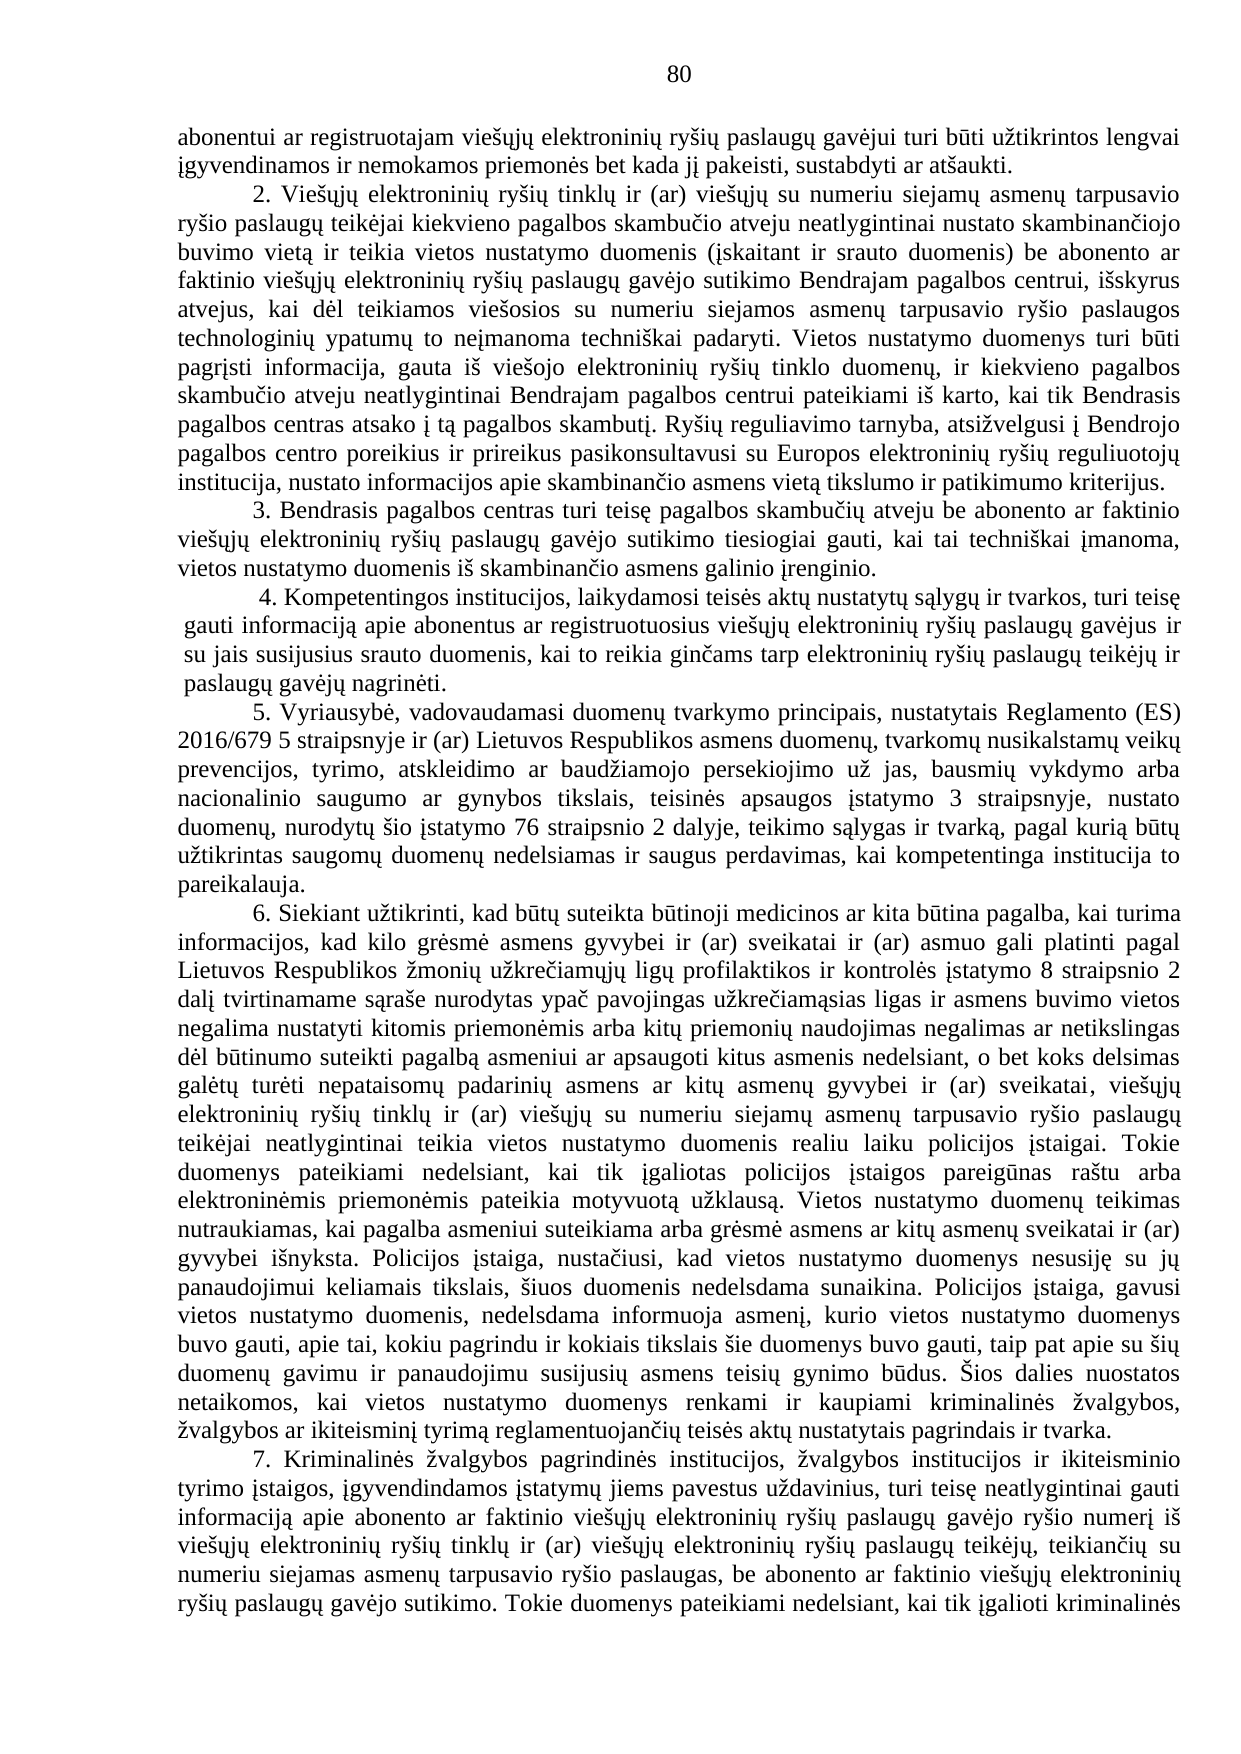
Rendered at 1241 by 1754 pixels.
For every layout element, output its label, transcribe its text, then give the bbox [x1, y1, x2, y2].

text abonentui ar registruotajam viešųjų elektroninių ryšių paslaugų gavėjui turi būti užtikrintos lengvai įgyvendinamos ir nemokamos priemonės bet kada jį pakeisti, sustabdyti ar atšaukti. [177, 122, 1181, 179]
text 2. Viešųjų elektroninių ryšių tinklų ir (ar) viešųjų su numeriu siejamų asmenų tarpusavio ryšio paslaugų teikėjai kiekvieno pagalbos skambučio atveju neatlygintinai nustato skambinančiojo buvimo vietą ir teikia vietos nustatymo duomenis (įskaitant ir srauto duomenis) be abonento ar faktinio viešųjų elektroninių ryšių paslaugų gavėjo sutikimo Bendrajam pagalbos centrui, išskyrus atvejus, kai dėl teikiamos viešosios su numeriu siejamos asmenų tarpusavio ryšio paslaugos technologinių ypatumų to neįmanoma techniškai padaryti. Vietos nustatymo duomenys turi būti pagrįsti informacija, gauta iš viešojo elektroninių ryšių tinklo duomenų, ir kiekvieno pagalbos skambučio atveju neatlygintinai Bendrajam pagalbos centrui pateikiami iš karto, kai tik Bendrasis pagalbos centras atsako į tą pagalbos skambutį. Ryšių reguliavimo tarnyba, atsižvelgusi į Bendrojo pagalbos centro poreikius ir prireikus pasikonsultavusi su Europos elektroninių ryšių reguliuotojų institucija, nustato informacijos apie skambinančio asmens vietą tikslumo ir patikimumo kriterijus. [177, 179, 1181, 496]
text 5. Vyriausybė, vadovaudamasi duomenų tvarkymo principais, nustatytais Reglamento (ES) 2016/679 5 straipsnyje ir (ar) Lietuvos Respublikos asmens duomenų, tvarkomų nusikalstamų veikų prevencijos, tyrimo, atskleidimo ar baudžiamojo persekiojimo už jas, bausmių vykdymo arba nacionalinio saugumo ar gynybos tikslais, teisinės apsaugos įstatymo 3 straipsnyje, nustato duomenų, nurodytų šio įstatymo 76 straipsnio 2 dalyje, teikimo sąlygas ir tvarką, pagal kurią būtų užtikrintas saugomų duomenų nedelsiamas ir saugus perdavimas, kai kompetentinga institucija to pareikalauja. [177, 697, 1181, 898]
text 4. Kompetentingos institucijos, laikydamosi teisės aktų nustatytų sąlygų ir tvarkos, turi teisę gauti informaciją apie abonentus ar registruotuosius viešųjų elektroninių ryšių paslaugų gavėjus ir su jais susijusius srauto duomenis, kai to reikia ginčams tarp elektroninių ryšių paslaugų teikėjų ir paslaugų gavėjų nagrinėti. [184, 582, 1181, 697]
text 3. Bendrasis pagalbos centras turi teisę pagalbos skambučių atveju be abonento ar faktinio viešųjų elektroninių ryšių paslaugų gavėjo sutikimo tiesiogiai gauti, kai tai techniškai įmanoma, vietos nustatymo duomenis iš skambinančio asmens galinio įrenginio. [177, 496, 1181, 582]
text 7. Kriminalinės žvalgybos pagrindinės institucijos, žvalgybos institucijos ir ikiteisminio tyrimo įstaigos, įgyvendindamos įstatymų jiems pavestus uždavinius, turi teisę neatlygintinai gauti informaciją apie abonento ar faktinio viešųjų elektroninių ryšių paslaugų gavėjo ryšio numerį iš viešųjų elektroninių ryšių tinklų ir (ar) viešųjų elektroninių ryšių paslaugų teikėjų, teikiančių su numeriu siejamas asmenų tarpusavio ryšio paslaugas, be abonento ar faktinio viešųjų elektroninių ryšių paslaugų gavėjo sutikimo. Tokie duomenys pateikiami nedelsiant, kai tik įgalioti kriminalinės [177, 1444, 1181, 1617]
text 6. Siekiant užtikrinti, kad būtų suteikta būtinoji medicinos ar kita būtina pagalba, kai turima informacijos, kad kilo grėsmė asmens gyvybei ir (ar) sveikatai ir (ar) asmuo gali platinti pagal Lietuvos Respublikos žmonių užkrečiamųjų ligų profilaktikos ir kontrolės įstatymo 8 straipsnio 2 dalį tvirtinamame sąraše nurodytas ypač pavojingas užkrečiamąsias ligas ir asmens buvimo vietos negalima nustatyti kitomis priemonėmis arba kitų priemonių naudojimas negalimas ar netikslingas dėl būtinumo suteikti pagalbą asmeniui ar apsaugoti kitus asmenis nedelsiant, o bet koks delsimas galėtų turėti nepataisomų padarinių asmens ar kitų asmenų gyvybei ir (ar) sveikatai, viešųjų elektroninių ryšių tinklų ir (ar) viešųjų su numeriu siejamų asmenų tarpusavio ryšio paslaugų teikėjai neatlygintinai teikia vietos nustatymo duomenis realiu laiku policijos įstaigai. Tokie duomenys pateikiami nedelsiant, kai tik įgaliotas policijos įstaigos pareigūnas raštu arba elektroninėmis priemonėmis pateikia motyvuotą užklausą. Vietos nustatymo duomenų teikimas nutraukiamas, kai pagalba asmeniui suteikiama arba grėsmė asmens ar kitų asmenų sveikatai ir (ar) gyvybei išnyksta. Policijos įstaiga, nustačiusi, kad vietos nustatymo duomenys nesusiję su jų panaudojimui keliamais tikslais, šiuos duomenis nedelsdama sunaikina. Policijos įstaiga, gavusi vietos nustatymo duomenis, nedelsdama informuoja asmenį, kurio vietos nustatymo duomenys buvo gauti, apie tai, kokiu pagrindu ir kokiais tikslais šie duomenys buvo gauti, taip pat apie su šių duomenų gavimu ir panaudojimu susijusių asmens teisių gynimo būdus. Šios dalies nuostatos netaikomos, kai vietos nustatymo duomenys renkami ir kaupiami kriminalinės žvalgybos, žvalgybos ar ikiteisminį tyrimą reglamentuojančių teisės aktų nustatytais pagrindais ir tvarka. [177, 898, 1181, 1444]
